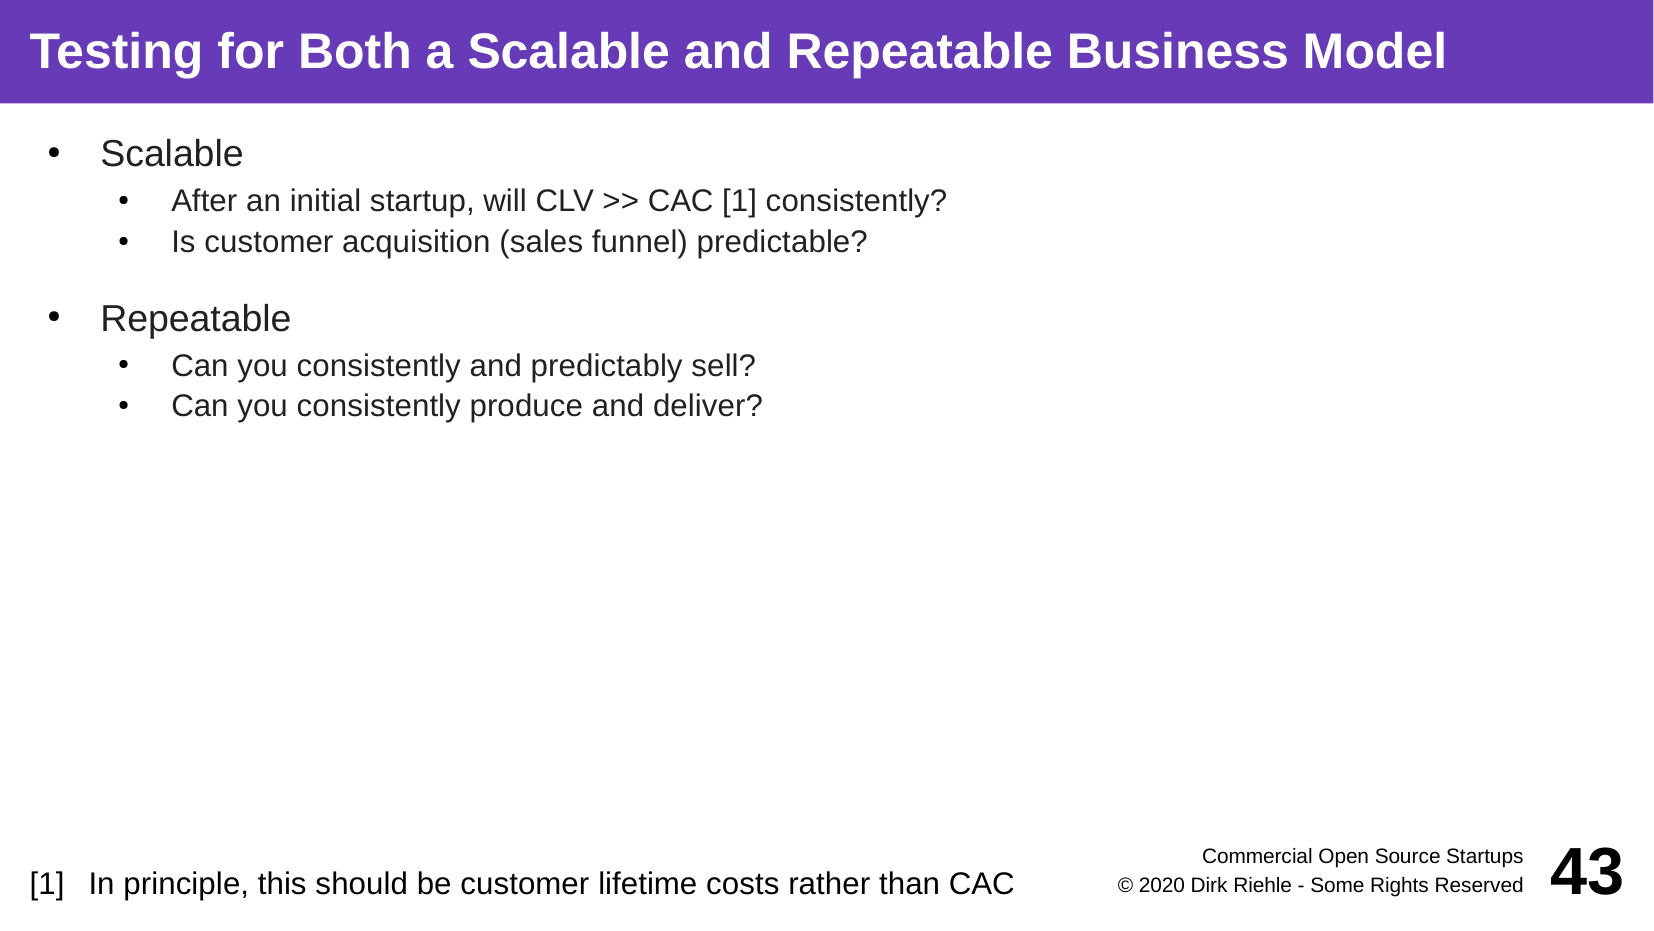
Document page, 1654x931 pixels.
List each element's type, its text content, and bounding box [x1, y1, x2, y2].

list Scalable After an initial startup, will CLV >> CAC [1] consistently? Is customer acquisition (sales funnel) predictable? Repeatable Can you consistently and predictably sell? Can you consistently produce and deliver? [29, 132, 1625, 813]
text_box [1] In principle, this should be customer lifetime costs rather than CAC [0, 693, 1182, 931]
title Testing for Both a Scalable and Repeatable Business Model [0, 0, 1654, 104]
